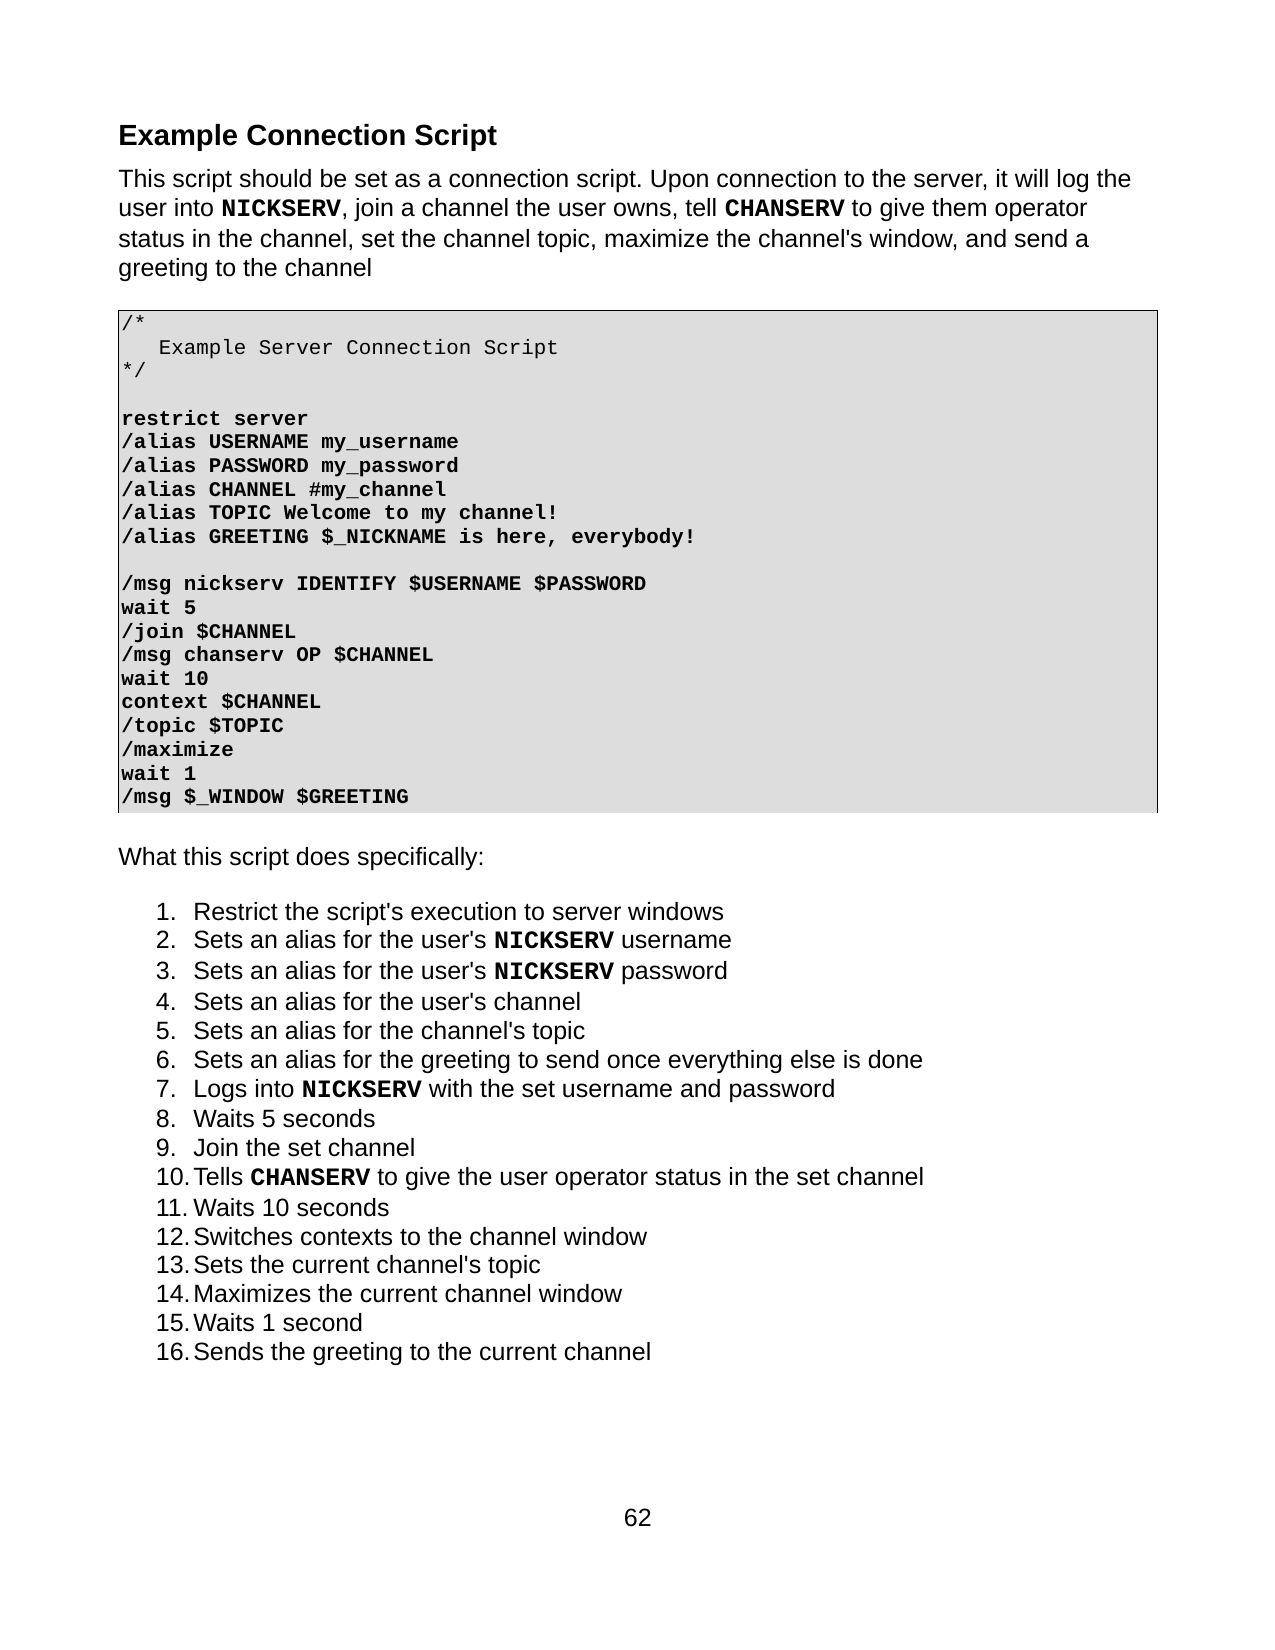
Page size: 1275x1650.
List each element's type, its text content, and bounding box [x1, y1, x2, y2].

table_header /* Example Server Connection Script */ restrict server /alias USERNAME my_username /alias PASSWORD my_password /alias CHANNEL #my_channel /alias TOPIC Welcome to my channel! /alias GREETING $_NICKNAME is here, everybody! /msg nickserv IDENTIFY $USERNAME $PASSWORD wait 5 /join $CHANNEL /msg chanserv OP $CHANNEL wait 10 context $CHANNEL /topic $TOPIC /maximize wait 1 /msg $_WINDOW $GREETING [119, 311, 1157, 813]
list Tells CHANSERV to give the user operator status in the set channel [156, 1162, 1157, 1193]
list Sets an alias for the user's channel [156, 987, 1157, 1016]
list Logs into NICKSERV with the set username and password [156, 1073, 1157, 1104]
list Maximizes the current channel window [156, 1279, 1157, 1308]
list Sets an alias for the user's NICKSERV username [156, 925, 1157, 956]
subtitle Example Connection Script [118, 118, 1157, 152]
list Sets the current channel's topic [156, 1250, 1157, 1279]
list Sets an alias for the user's NICKSERV password [156, 956, 1157, 987]
list Join the set channel [156, 1133, 1157, 1162]
text This script should be set as a connection script. Upon connection to the server, it will log the user into NICKSERV, join a channel the user owns, tell CHANSERV to give them operator status in the channel, set the channel topic, maximize the channel's window, and send a greeting to the channel [118, 164, 1157, 281]
text What this script does specifically: [118, 842, 1157, 870]
list Restrict the script's execution to server windows [156, 897, 1157, 925]
list Sets an alias for the channel's topic [156, 1016, 1157, 1045]
list Waits 1 second [156, 1308, 1157, 1337]
list Switches contexts to the channel window [156, 1222, 1157, 1250]
list Waits 10 seconds [156, 1193, 1157, 1222]
list Waits 5 seconds [156, 1104, 1157, 1133]
list Sets an alias for the greeting to send once everything else is done [156, 1045, 1157, 1073]
list Sends the greeting to the current channel [156, 1337, 1157, 1365]
